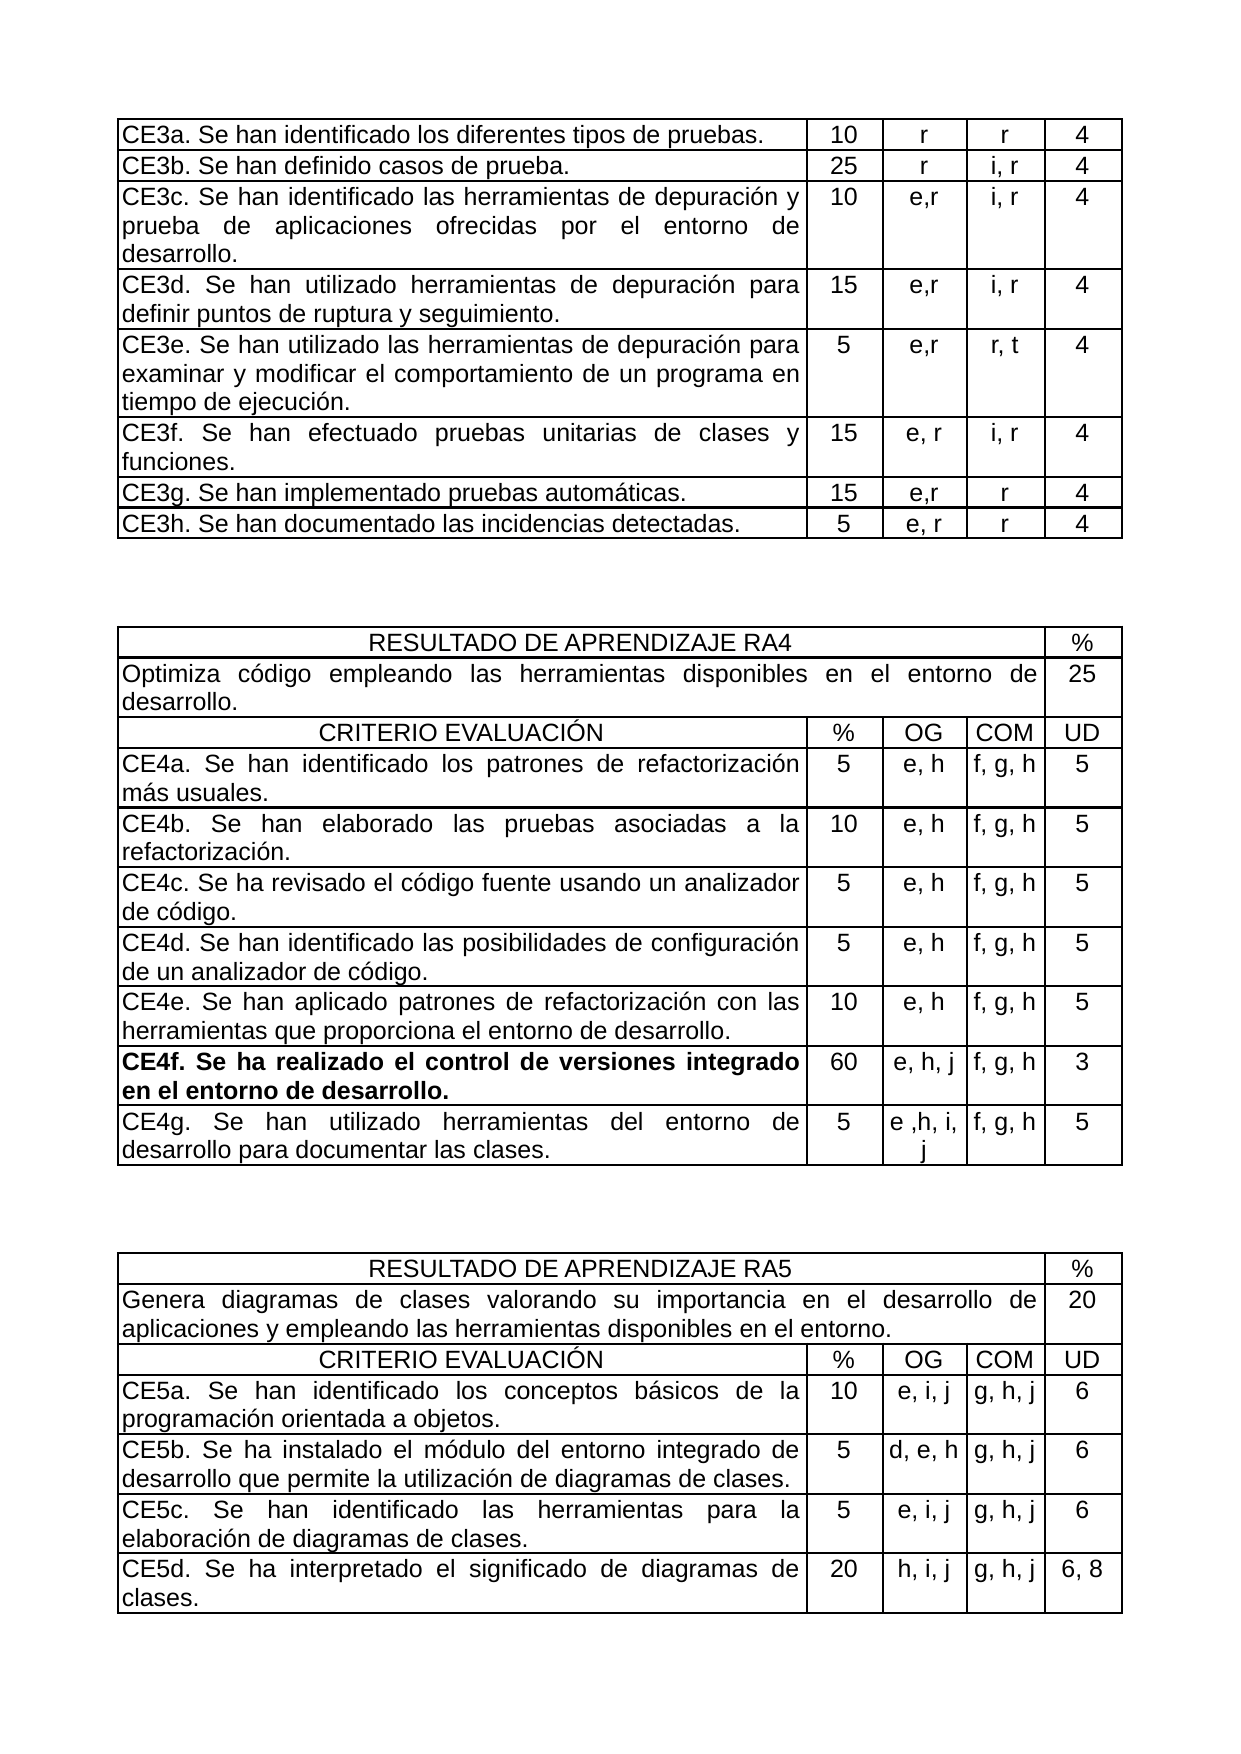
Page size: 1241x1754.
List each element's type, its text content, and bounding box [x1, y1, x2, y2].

table_cell 10 [808, 809, 882, 866]
table_cell f, g, h [968, 809, 1044, 866]
table_cell 6, 8 [1046, 1554, 1121, 1612]
table_cell e, i, j [884, 1376, 966, 1433]
table_cell 4 [1046, 330, 1121, 416]
table_cell 5 [1046, 749, 1121, 806]
table_cell CE3f. Se han efectuado pruebas unitarias de clases y funciones. [119, 418, 806, 476]
table_cell % [808, 1345, 882, 1373]
table_cell CE4b. Se han elaborado las pruebas asociadas a la refactorización. [119, 809, 806, 866]
table_cell 6 [1046, 1376, 1121, 1433]
table_cell CE5a. Se han identificado los conceptos básicos de la programación orientada a objetos. [119, 1376, 806, 1433]
table_cell 10 [808, 1376, 882, 1433]
table_cell 25 [808, 151, 882, 180]
table_cell UD [1046, 1345, 1121, 1373]
table_cell 5 [808, 1435, 882, 1493]
table_cell 10 [808, 182, 882, 268]
table_cell CE4d. Se han identificado las posibilidades de configuración de un analizador de código. [119, 928, 806, 985]
table_cell 10 [808, 120, 882, 149]
table_cell e, h [884, 809, 966, 866]
table_cell 6 [1046, 1435, 1121, 1493]
table_cell 5 [808, 928, 882, 985]
table_cell CE3h. Se han documentado las incidencias detectadas. [119, 509, 806, 537]
table_cell 5 [1046, 868, 1121, 926]
table_cell e, i, j [884, 1495, 966, 1552]
table_cell % [808, 718, 882, 747]
table_cell CE4g. Se han utilizado herramientas del entorno de desarrollo para documentar las clases. [119, 1106, 806, 1164]
table_cell CE5c. Se han identificado las herramientas para la elaboración de diagramas de clases. [119, 1495, 806, 1552]
table_cell r [968, 478, 1044, 506]
table_cell 10 [808, 987, 882, 1045]
table_header % [1046, 1254, 1121, 1283]
table_cell e,r [884, 182, 966, 268]
table_header RESULTADO DE APRENDIZAJE RA5 [119, 1254, 1044, 1283]
table_cell 15 [808, 270, 882, 328]
table_cell CE4a. Se han identificado los patrones de refactorización más usuales. [119, 749, 806, 806]
table_cell e,r [884, 270, 966, 328]
table_cell g, h, j [968, 1495, 1044, 1552]
table_cell 15 [808, 418, 882, 476]
table_cell 3 [1046, 1047, 1121, 1104]
table_cell OG [884, 718, 966, 747]
table_cell CE5b. Se ha instalado el módulo del entorno integrado de desarrollo que permite la utilización de diagramas de clases. [119, 1435, 806, 1493]
table_cell 5 [808, 749, 882, 806]
table_cell i, r [968, 182, 1044, 268]
table_cell COM [968, 1345, 1044, 1373]
table_cell f, g, h [968, 868, 1044, 926]
table_cell f, g, h [968, 928, 1044, 985]
table_cell CE4f. Se ha realizado el control de versiones integrado en el entorno de desarrollo. [119, 1047, 806, 1104]
table_cell e ,h, i, j [884, 1106, 966, 1164]
table_cell e, r [884, 418, 966, 476]
table_cell f, g, h [968, 749, 1044, 806]
table_cell 5 [808, 1106, 882, 1164]
table_header % [1046, 628, 1121, 656]
table_cell 4 [1046, 509, 1121, 537]
table_cell CE3a. Se han identificado los diferentes tipos de pruebas. [119, 120, 806, 149]
table_cell r [968, 120, 1044, 149]
table_cell 4 [1046, 478, 1121, 506]
table_cell f, g, h [968, 1047, 1044, 1104]
table_cell COM [968, 718, 1044, 747]
table_cell 4 [1046, 182, 1121, 268]
table_cell 4 [1046, 418, 1121, 476]
table_cell e,r [884, 330, 966, 416]
table_cell CE3g. Se han implementado pruebas automáticas. [119, 478, 806, 506]
table_cell g, h, j [968, 1435, 1044, 1493]
table_cell 5 [808, 330, 882, 416]
table_cell 5 [1046, 987, 1121, 1045]
table_cell CE5d. Se ha interpretado el significado de diagramas de clases. [119, 1554, 806, 1612]
table_cell 5 [808, 1495, 882, 1552]
table_cell i, r [968, 270, 1044, 328]
table_cell f, g, h [968, 1106, 1044, 1164]
table_cell Genera diagramas de clases valorando su importancia en el desarrollo de aplicaciones y empleando las herramientas disponibles en el entorno. [119, 1285, 1044, 1343]
table_cell i, r [968, 151, 1044, 180]
table_cell CE4e. Se han aplicado patrones de refactorización con las herramientas que proporciona el entorno de desarrollo. [119, 987, 806, 1045]
table_cell e, h [884, 928, 966, 985]
table_cell 5 [1046, 928, 1121, 985]
table_cell OG [884, 1345, 966, 1373]
table_cell f, g, h [968, 987, 1044, 1045]
table_cell i, r [968, 418, 1044, 476]
table_cell 5 [1046, 1106, 1121, 1164]
table_cell Optimiza código empleando las herramientas disponibles en el entorno de desarrollo. [119, 659, 1044, 716]
table_cell e,r [884, 478, 966, 506]
table_cell h, i, j [884, 1554, 966, 1612]
table_cell CRITERIO EVALUACIÓN [119, 1345, 806, 1373]
table_cell e, h, j [884, 1047, 966, 1104]
table_cell 4 [1046, 151, 1121, 180]
table_cell 5 [808, 509, 882, 537]
table_cell 5 [808, 868, 882, 926]
table_cell e, h [884, 987, 966, 1045]
table_cell CE3c. Se han identificado las herramientas de depuración y prueba de aplicaciones ofrecidas por el entorno de desarrollo. [119, 182, 806, 268]
table_cell g, h, j [968, 1554, 1044, 1612]
table_cell 6 [1046, 1495, 1121, 1552]
table_cell r [884, 151, 966, 180]
table_cell g, h, j [968, 1376, 1044, 1433]
table_cell e, h [884, 749, 966, 806]
table_cell CE3e. Se han utilizado las herramientas de depuración para examinar y modificar el comportamiento de un programa en tiempo de ejecución. [119, 330, 806, 416]
table_cell d, e, h [884, 1435, 966, 1493]
table_cell CE3d. Se han utilizado herramientas de depuración para definir puntos de ruptura y seguimiento. [119, 270, 806, 328]
table_cell CE4c. Se ha revisado el código fuente usando un analizador de código. [119, 868, 806, 926]
table_cell 15 [808, 478, 882, 506]
table_cell r [884, 120, 966, 149]
table_cell CE3b. Se han definido casos de prueba. [119, 151, 806, 180]
table_cell e, r [884, 509, 966, 537]
table_cell 4 [1046, 120, 1121, 149]
table_header RESULTADO DE APRENDIZAJE RA4 [119, 628, 1044, 656]
table_cell r, t [968, 330, 1044, 416]
table_cell 20 [1046, 1285, 1121, 1343]
table_cell 20 [808, 1554, 882, 1612]
table_cell 4 [1046, 270, 1121, 328]
table_cell UD [1046, 718, 1121, 747]
table_cell e, h [884, 868, 966, 926]
table_cell r [968, 509, 1044, 537]
table_cell 60 [808, 1047, 882, 1104]
table_cell 5 [1046, 809, 1121, 866]
table_cell CRITERIO EVALUACIÓN [119, 718, 806, 747]
table_cell 25 [1046, 659, 1121, 716]
